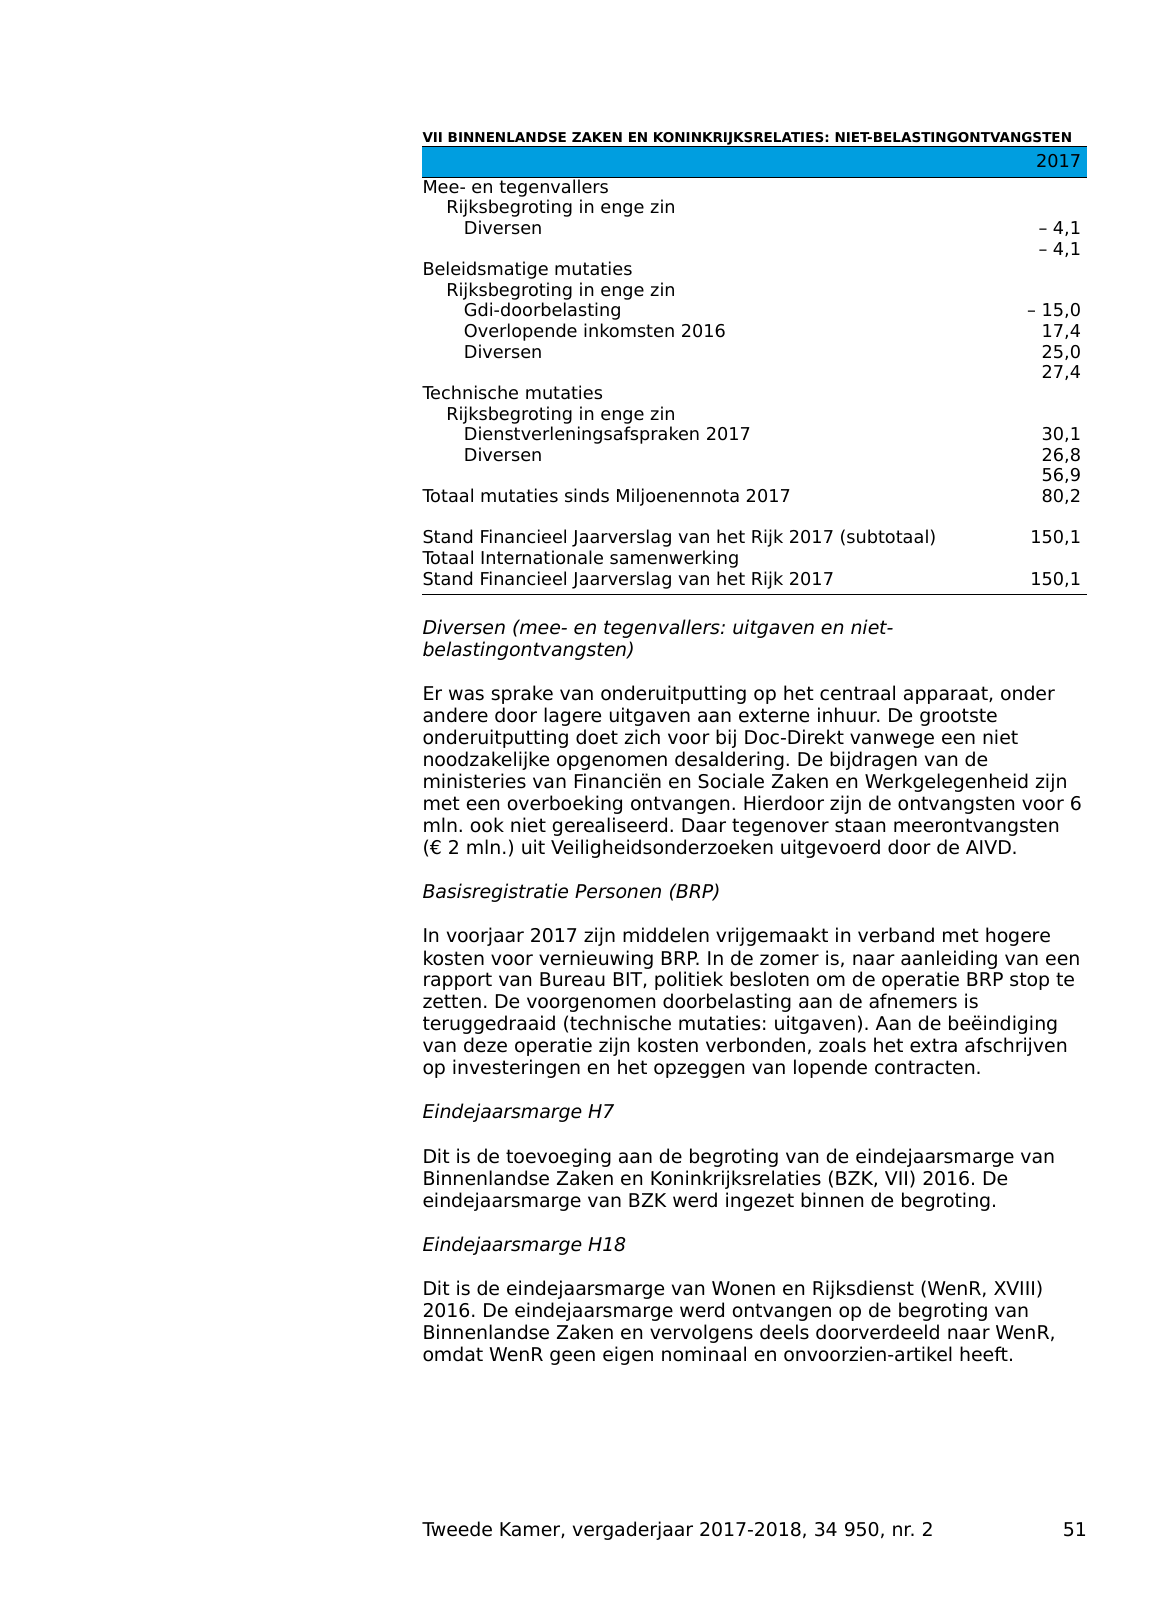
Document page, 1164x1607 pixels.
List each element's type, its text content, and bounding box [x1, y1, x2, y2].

table_cell [422, 239, 440, 259]
table_cell Dienstverleningsafspraken 2017 [458, 424, 968, 445]
text In voorjaar 2017 zijn middelen vrijgemaakt in verband met hogere kosten voor vernieuwing BRP. In de zomer is, naar aanleiding van een rapport van Bureau BIT, politiek besloten om de operatie BRP stop te zetten. De voorgenomen doorbelasting aan de afnemers is teruggedraaid (technische mutaties: uitgaven). Aan de beëindiging van deze operatie zijn kosten verbonden, zoals het extra afschrijven op investeringen en het opzeggen van lopende contracten. [422, 925, 1087, 1079]
table_cell [422, 445, 440, 465]
table_cell 27,4 [969, 362, 1087, 383]
subtitle Basisregistratie Personen (BRP) [422, 881, 1087, 903]
table_cell [440, 424, 458, 445]
table_cell – 4,1 [969, 239, 1087, 259]
table_cell [969, 178, 1087, 197]
table_cell [969, 548, 1087, 568]
table_cell [458, 507, 968, 527]
table_cell [422, 218, 440, 238]
table_cell [440, 342, 458, 362]
table_cell – 15,0 [969, 300, 1087, 321]
table_cell Mee- en tegenvallers [422, 178, 968, 197]
table_cell 26,8 [969, 445, 1087, 465]
table_cell [440, 507, 458, 527]
table_cell [422, 321, 440, 342]
table_cell [969, 507, 1087, 527]
table_cell [969, 197, 1087, 218]
table_cell [440, 300, 458, 321]
table_cell Stand Financieel Jaarverslag van het Rijk 2017 (subtotaal) [422, 527, 968, 548]
table_header VII BINNENLANDSE ZAKEN EN KONINKRIJKSRELATIES: NIET-BELASTINGONTVANGSTEN [422, 130, 1087, 146]
table_cell [440, 445, 458, 465]
table_cell [458, 239, 968, 259]
table_cell Diversen [458, 445, 968, 465]
text Dit is de toevoeging aan de begroting van de eindejaarsmarge van Binnenlandse Zaken en Koninkrijksrelaties (BZK, VII) 2016. De eindejaarsmarge van BZK werd ingezet binnen de begroting. [422, 1146, 1087, 1212]
text Dit is de eindejaarsmarge van Wonen en Rijksdienst (WenR, XVIII) 2016. De eindejaarsmarge werd ontvangen op de begroting van Binnenlandse Zaken en vervolgens deels doorverdeeld naar WenR, omdat WenR geen eigen nominaal en onvoorzien-artikel heeft. [422, 1278, 1087, 1366]
table_cell Beleidsmatige mutaties [422, 259, 968, 280]
text Er was sprake van onderuitputting op het centraal apparaat, onder andere door lagere uitgaven aan externe inhuur. De grootste onderuitputting doet zich voor bij Doc-Direkt vanwege een niet noodzakelijke opgenomen desaldering. De bijdragen van de ministeries van Financiën en Sociale Zaken en Werkgelegenheid zijn met een overboeking ontvangen. Hierdoor zijn de ontvangsten voor 6 mln. ook niet gerealiseerd. Daar tegenover staan meerontvangsten (€ 2 mln.) uit Veiligheidsonderzoeken uitgevoerd door de AIVD. [422, 683, 1087, 859]
table_cell Totaal mutaties sinds Miljoenennota 2017 [422, 486, 968, 507]
table_cell – 4,1 [969, 218, 1087, 238]
table_cell [969, 404, 1087, 424]
table_cell 2017 [969, 147, 1087, 177]
table_cell [458, 465, 968, 486]
table_cell [422, 300, 440, 321]
table_cell [422, 465, 440, 486]
subtitle Eindejaarsmarge H18 [422, 1234, 1087, 1256]
subtitle Eindejaarsmarge H7 [422, 1101, 1087, 1123]
table_cell Rijksbegroting in enge zin [440, 404, 968, 424]
table_cell [422, 424, 440, 445]
table_cell 17,4 [969, 321, 1087, 342]
subtitle Diversen (mee- en tegenvallers: uitgaven en niet-belastingontvangsten) [422, 617, 1087, 661]
table_cell Technische mutaties [422, 383, 968, 403]
table_cell [422, 507, 440, 527]
table_cell 56,9 [969, 465, 1087, 486]
table_cell Overlopende inkomsten 2016 [458, 321, 968, 342]
table_cell Rijksbegroting in enge zin [440, 280, 968, 300]
table_cell [422, 404, 440, 424]
table_cell [422, 147, 968, 177]
table_cell Stand Financieel Jaarverslag van het Rijk 2017 [422, 569, 968, 594]
table_cell [440, 321, 458, 342]
table_cell [422, 342, 440, 362]
table_cell [440, 218, 458, 238]
table_cell Gdi-doorbelasting [458, 300, 968, 321]
table_cell 30,1 [969, 424, 1087, 445]
table_cell [458, 362, 968, 383]
table_cell 150,1 [969, 527, 1087, 548]
table_cell [969, 280, 1087, 300]
table_cell [969, 259, 1087, 280]
table_cell [440, 239, 458, 259]
table_cell Rijksbegroting in enge zin [440, 197, 968, 218]
table_cell [440, 362, 458, 383]
table_cell [422, 197, 440, 218]
table_cell Diversen [458, 218, 968, 238]
table_cell Diversen [458, 342, 968, 362]
table_cell 80,2 [969, 486, 1087, 507]
table_cell [969, 383, 1087, 403]
table_cell [422, 362, 440, 383]
table_cell 150,1 [969, 569, 1087, 594]
table_cell 25,0 [969, 342, 1087, 362]
table_cell [422, 280, 440, 300]
table_cell [440, 465, 458, 486]
table_cell Totaal Internationale samenwerking [422, 548, 968, 568]
